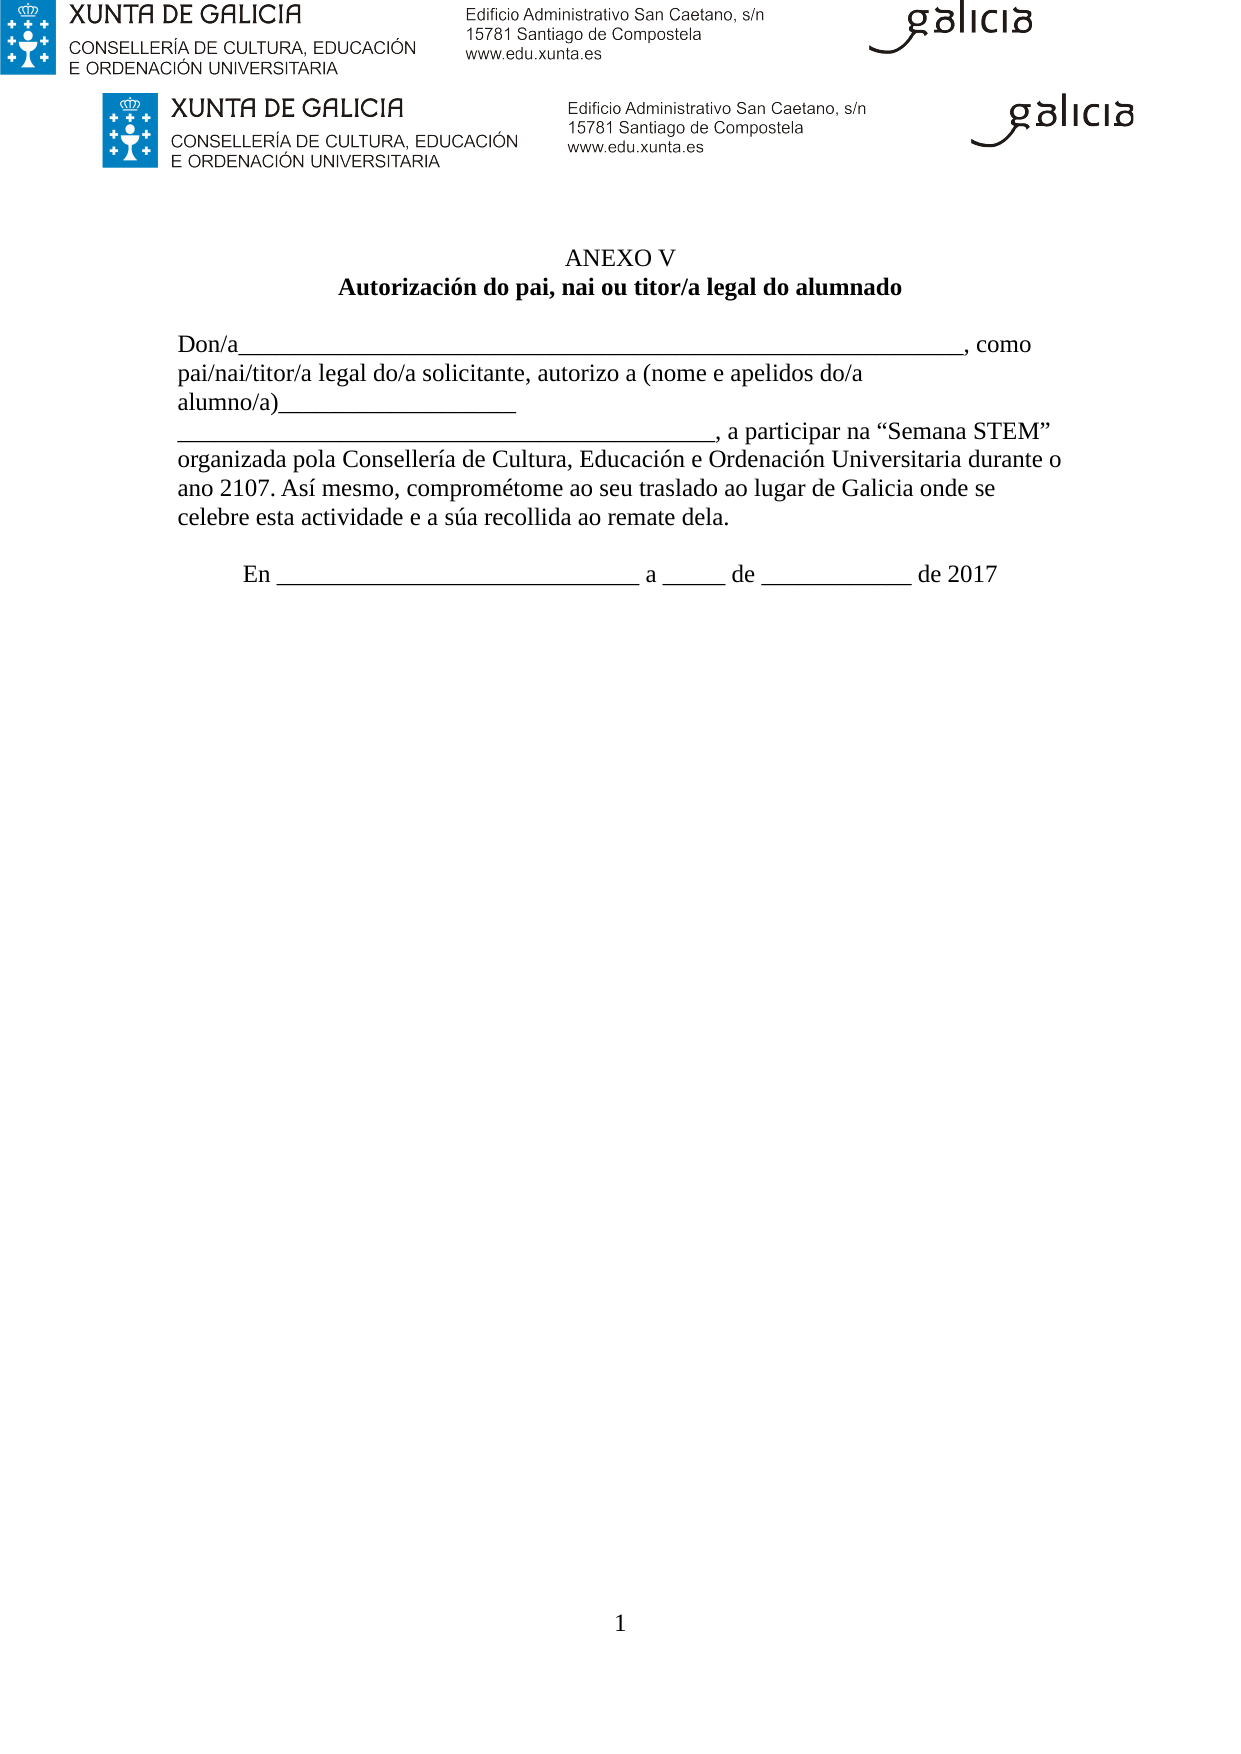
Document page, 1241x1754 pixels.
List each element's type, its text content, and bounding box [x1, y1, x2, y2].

picture [8, 54, 15, 61]
picture [8, 37, 15, 45]
picture [25, 21, 32, 28]
picture [143, 130, 150, 138]
text Autorización do pai, nai ou titor/a legal do alumnado [177, 272, 1063, 301]
picture [158, 93, 1134, 168]
picture [56, 0, 1032, 75]
text ANEXO V [177, 243, 1063, 272]
picture [143, 114, 150, 121]
picture [20, 32, 37, 67]
picture [110, 114, 117, 121]
picture [41, 54, 48, 61]
picture [127, 114, 134, 121]
picture [126, 125, 134, 133]
picture [143, 147, 150, 154]
picture [8, 21, 15, 28]
picture [41, 21, 48, 28]
picture [122, 136, 139, 160]
picture [110, 147, 117, 154]
text Don/a__________________________________________________________, como pai/nai/titor/a legal do/a solicitante, autorizo a (nome e apelidos do/a alumno/a)___________________ ___________________________________________, a participar na “Semana STEM” organizada pola Consellería de Cultura, Educación e Ordenación Universitaria durante o ano 2107. Así mesmo, comprométome ao seu traslado ao lugar de Galicia onde se celebre esta actividade e a súa recollida ao remate dela. [177, 329, 1063, 531]
picture [110, 130, 117, 138]
picture [41, 37, 48, 45]
text En _____________________________ a _____ de ____________ de 2017 [177, 559, 1063, 588]
